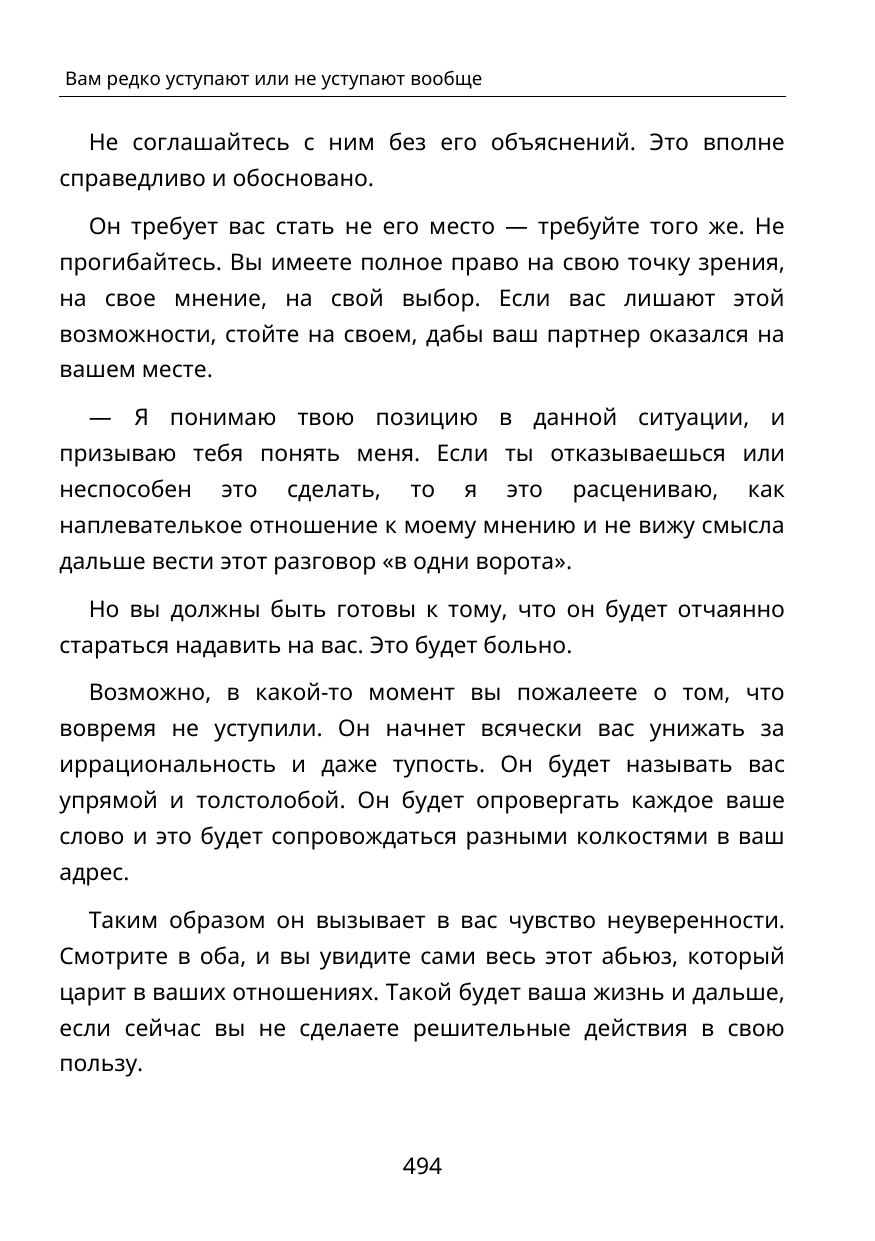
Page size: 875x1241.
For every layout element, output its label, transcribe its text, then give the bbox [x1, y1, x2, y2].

list Я понимаю твою позицию в данной ситуации, и призываю тебя понять меня. Если ты отказываешься или неспособен это сделать, то я это расцениваю, как наплевателькое отношение к моему мнению и не вижу смысла дальше вести этот разговор «в одни ворота». [59, 401, 786, 576]
text Он требует вас стать не его место — требуйте того же. Не прогибайтесь. Вы имеете полное право на свою точку зрения, на свое мнение, на свой выбор. Если вас лишают этой возможности, стойте на своем, дабы ваш партнер оказался на вашем месте. [59, 210, 786, 385]
text Не соглашайтесь с ним без его объяснений. Это вполне справедливо и обосновано. [59, 126, 786, 193]
text Возможно, в какой-то момент вы пожалеете о том, что вовремя не уступили. Он начнет всячески вас унижать за иррациональность и даже тупость. Он будет называть вас упрямой и толстолобой. Он будет опровергать каждое ваше слово и это будет сопровождаться разными колкостями в ваш адрес. [59, 676, 786, 887]
text Но вы должны быть готовы к тому, что он будет отчаянно стараться надавить на вас. Это будет больно. [59, 593, 786, 660]
text Таким образом он вызывает в вас чувство неуверенности. Смотрите в оба, и вы увидите сами весь этот абьюз, который царит в ваших отношениях. Такой будет ваша жизнь и дальше, если сейчас вы не сделаете решительные действия в свою пользу. [59, 904, 786, 1079]
